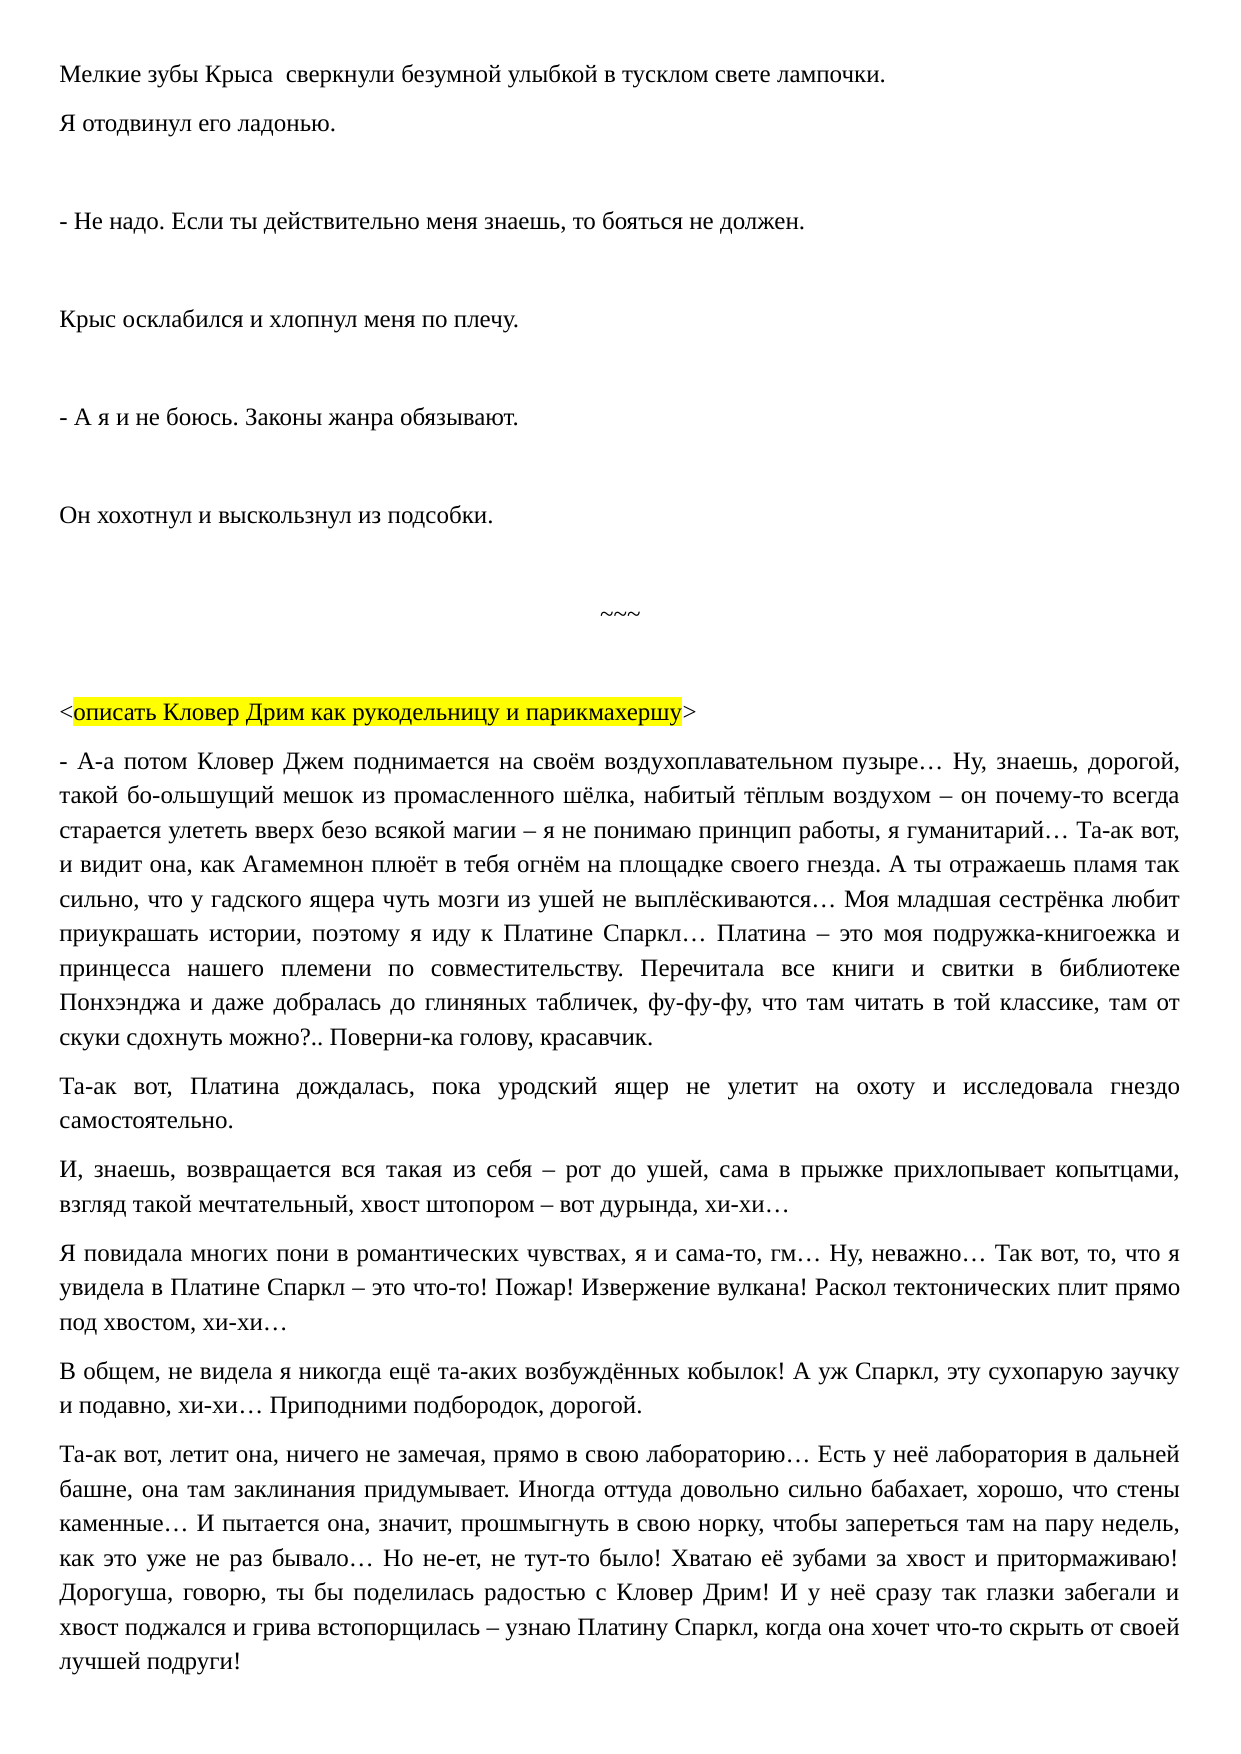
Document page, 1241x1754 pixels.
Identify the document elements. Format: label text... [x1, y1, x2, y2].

text ~~~ [59, 599, 1181, 627]
text - Не надо. Если ты действительно меня знаешь, то бояться не должен. [59, 206, 1181, 235]
text - А-а потом Кловер Джем поднимается на своём воздухоплавательном пузыре… Ну, знаешь, дорогой, такой бо-ольшущий мешок из промасленного шёлка, набитый тёплым воздухом – он почему-то всегда старается улететь вверх безо всякой магии – я не понимаю принцип работы, я гуманитарий… Та-ак вот, и видит она, как Агамемнон плюёт в тебя огнём на площадке своего гнезда. А ты отражаешь пламя так сильно, что у гадского ящера чуть мозги из ушей не выплёскиваются… Моя младшая сестрёнка любит приукрашать истории, поэтому я иду к Платине Спаркл… Платина – это моя подружка-книгоежка и принцесса нашего племени по совместительству. Перечитала все книги и свитки в библиотеке Понхэнджа и даже добралась до глиняных табличек, фу-фу-фу, что там читать в той классике, там от скуки сдохнуть можно?.. Поверни-ка голову, красавчик. [59, 746, 1181, 1051]
text - А я и не боюсь. Законы жанра обязывают. [59, 402, 1181, 431]
text Та-ак вот, летит она, ничего не замечая, прямо в свою лабораторию… Есть у неё лаборатория в дальней башне, она там заклинания придумывает. Иногда оттуда довольно сильно бабахает, хорошо, что стены каменные… И пытается она, значит, прошмыгнуть в свою норку, чтобы запереться там на пару недель, как это уже не раз бывало… Но не-ет, не тут-то было! Хватаю её зубами за хвост и притормаживаю! Дорогуша, говорю, ты бы поделилась радостью с Кловер Дрим! И у неё сразу так глазки забегали и хвост поджался и грива встопорщилась – узнаю Платину Спаркл, когда она хочет что-то скрыть от своей лучшей подруги! [59, 1439, 1181, 1675]
text Мелкие зубы Крыса сверкнули безумной улыбкой в тусклом свете лампочки. [59, 59, 1181, 88]
text Та-ак вот, Платина дождалась, пока уродский ящер не улетит на охоту и исследовала гнездо самостоятельно. [59, 1071, 1181, 1134]
text Он хохотнул и выскользнул из подсобки. [59, 501, 1181, 529]
text Я отодвинул его ладонью. [59, 108, 1181, 137]
text В общем, не видела я никогда ещё та-аких возбуждённых кобылок! А уж Спаркл, эту сухопарую заучку и подавно, хи-хи… Приподними подбородок, дорогой. [59, 1356, 1181, 1419]
text И, знаешь, возвращается вся такая из себя – рот до ушей, сама в прыжке прихлопывает копытцами, взгляд такой мечтательный, хвост штопором – вот дурында, хи-хи… [59, 1154, 1181, 1218]
text Я повидала многих пони в романтических чувствах, я и сама-то, гм… Ну, неважно… Так вот, то, что я увидела в Платине Спаркл – это что-то! Пожар! Извержение вулкана! Раскол тектонических плит прямо под хвостом, хи-хи… [59, 1238, 1181, 1336]
text Крыс осклабился и хлопнул меня по плечу. [59, 304, 1181, 333]
text <описать Кловер Дрим как рукодельницу и парикмахершу> [59, 697, 1181, 726]
